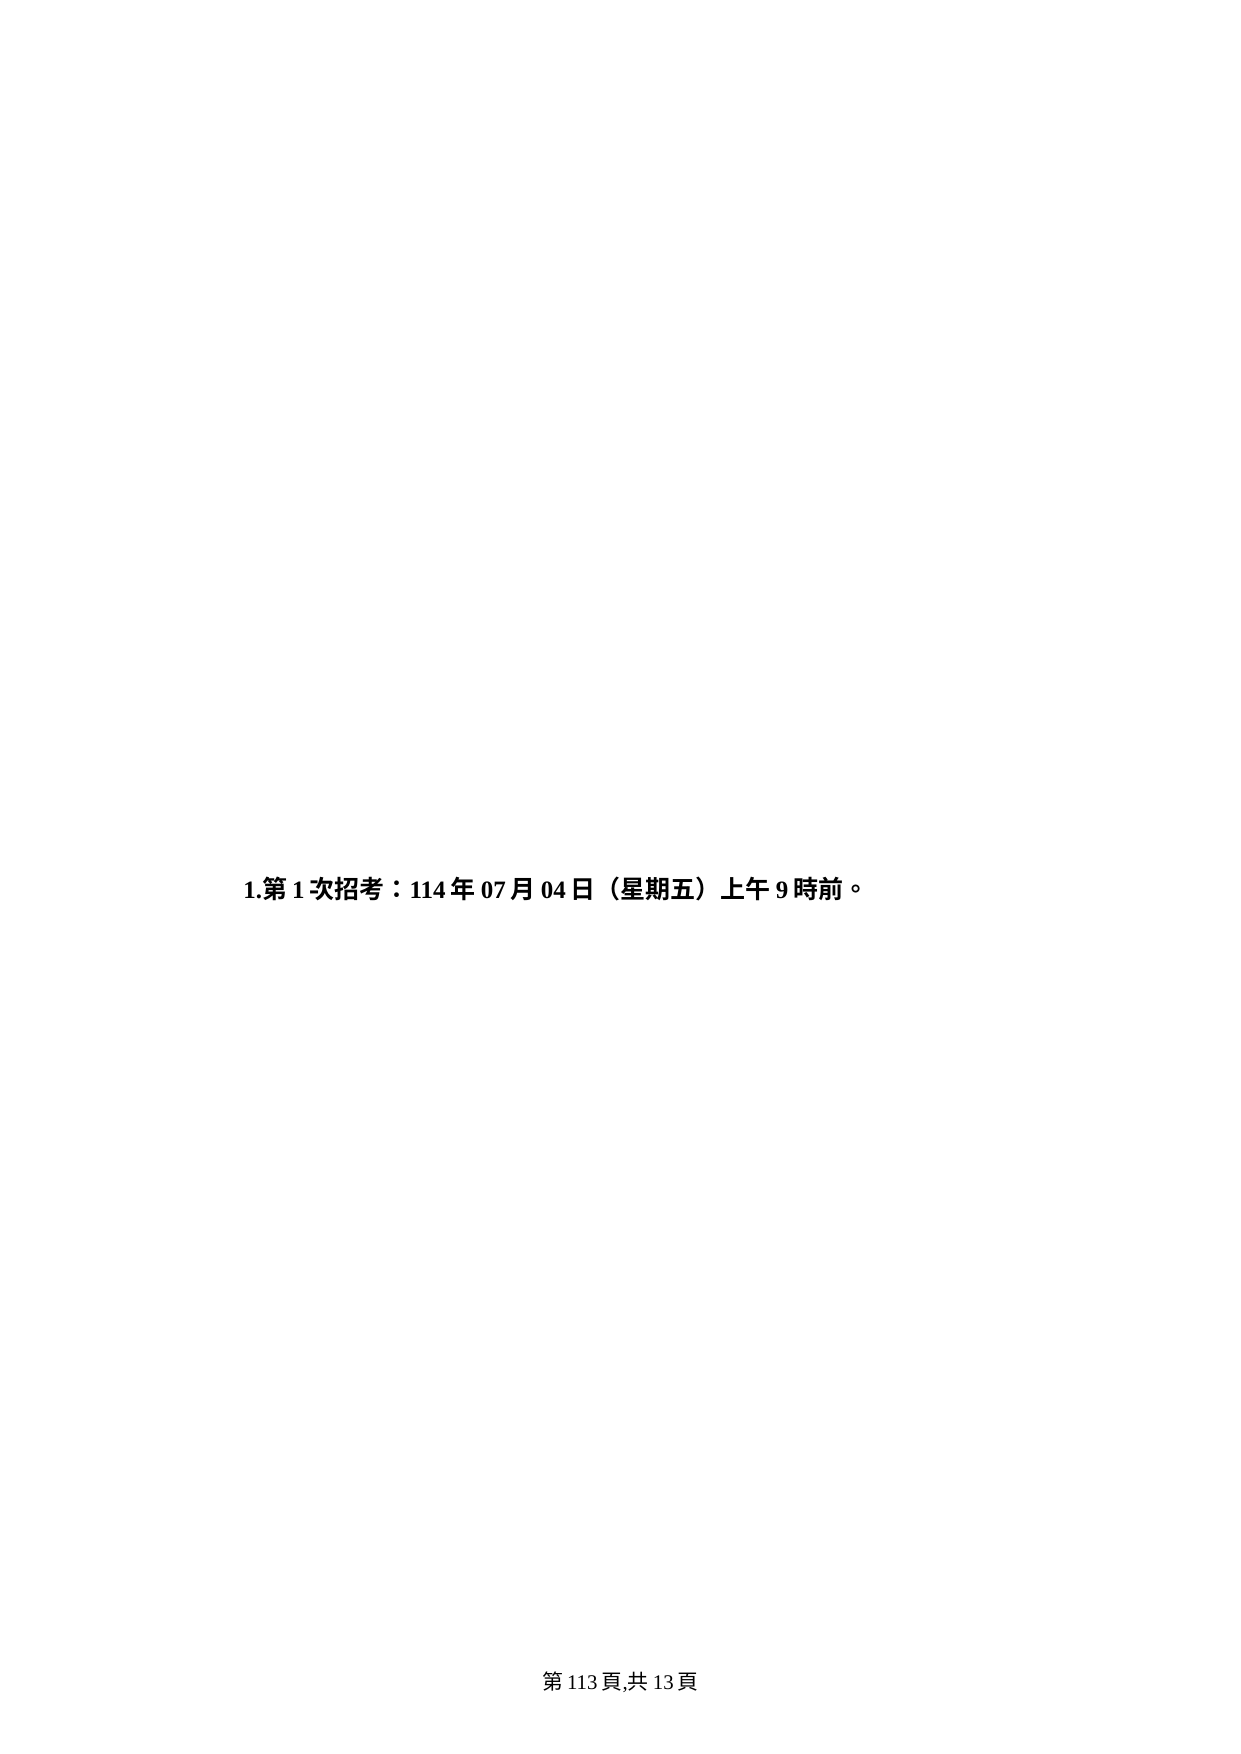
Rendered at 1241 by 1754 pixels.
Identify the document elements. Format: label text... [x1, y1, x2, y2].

text 1.第1次招考：114年07月04日（星期五）上午9時前。 [243, 846, 1122, 908]
